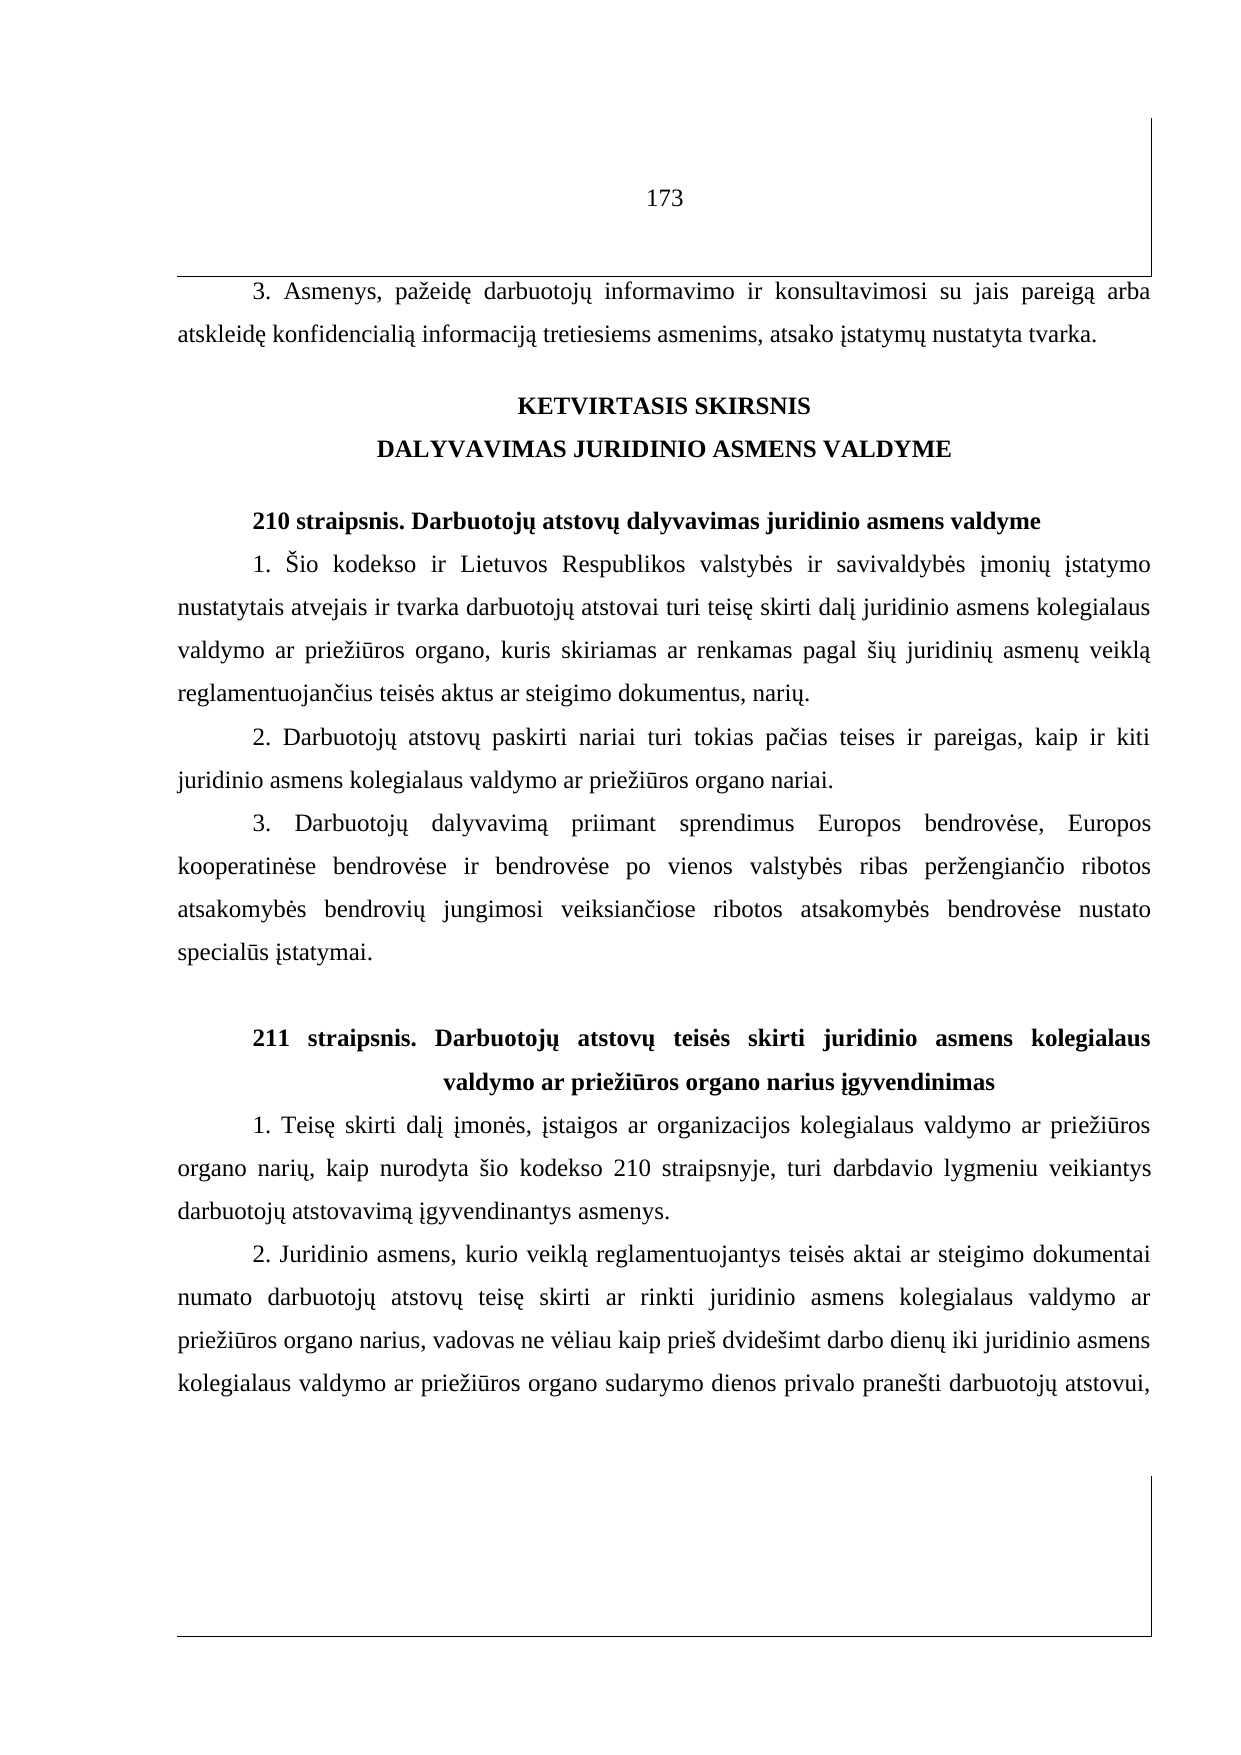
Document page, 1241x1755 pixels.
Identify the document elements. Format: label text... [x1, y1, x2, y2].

subtitle 211 straipsnis. Darbuotojų atstovų teisės skirti juridinio asmens kolegialaus valdymo ar priežiūros organo narius įgyvendinimas [252, 1023, 1152, 1095]
text KETVIRTASIS SKIRSNIS [177, 391, 1152, 420]
text 1. Teisę skirti dalį įmonės, įstaigos ar organizacijos kolegialaus valdymo ar priežiūros organo narių, kaip nurodyta šio kodekso 210 straipsnyje, turi darbdavio lygmeniu veikiantys darbuotojų atstovavimą įgyvendinantys asmenys. [177, 1110, 1152, 1225]
text 1. Šio kodekso ir Lietuvos Respublikos valstybės ir savivaldybės įmonių įstatymo nustatytais atvejais ir tvarka darbuotojų atstovai turi teisę skirti dalį juridinio asmens kolegialaus valdymo ar priežiūros organo, kuris skiriamas ar renkamas pagal šių juridinių asmenų veiklą reglamentuojančius teisės aktus ar steigimo dokumentus, narių. [177, 549, 1152, 707]
subtitle 210 straipsnis. Darbuotojų atstovų dalyvavimas juridinio asmens valdyme [177, 506, 1152, 535]
text 3. Asmenys, pažeidę darbuotojų informavimo ir konsultavimosi su jais pareigą arba atskleidę konfidencialią informaciją tretiesiems asmenims, atsako įstatymų nustatyta tvarka. [177, 276, 1152, 348]
text DALYVAVIMAS JURIDINIO ASMENS VALDYME [177, 434, 1152, 463]
text 2. Juridinio asmens, kurio veiklą reglamentuojantys teisės aktai ar steigimo dokumentai numato darbuotojų atstovų teisę skirti ar rinkti juridinio asmens kolegialaus valdymo ar priežiūros organo narius, vadovas ne vėliau kaip prieš dvidešimt darbo dienų iki juridinio asmens kolegialaus valdymo ar priežiūros organo sudarymo dienos privalo pranešti darbuotojų atstovui, [177, 1239, 1152, 1397]
text 3. Darbuotojų dalyvavimą priimant sprendimus Europos bendrovėse, Europos kooperatinėse bendrovėse ir bendrovėse po vienos valstybės ribas peržengiančio ribotos atsakomybės bendrovių jungimosi veiksiančiose ribotos atsakomybės bendrovėse nustato specialūs įstatymai. [177, 808, 1152, 966]
text 2. Darbuotojų atstovų paskirti nariai turi tokias pačias teises ir pareigas, kaip ir kiti juridinio asmens kolegialaus valdymo ar priežiūros organo nariai. [177, 722, 1152, 793]
